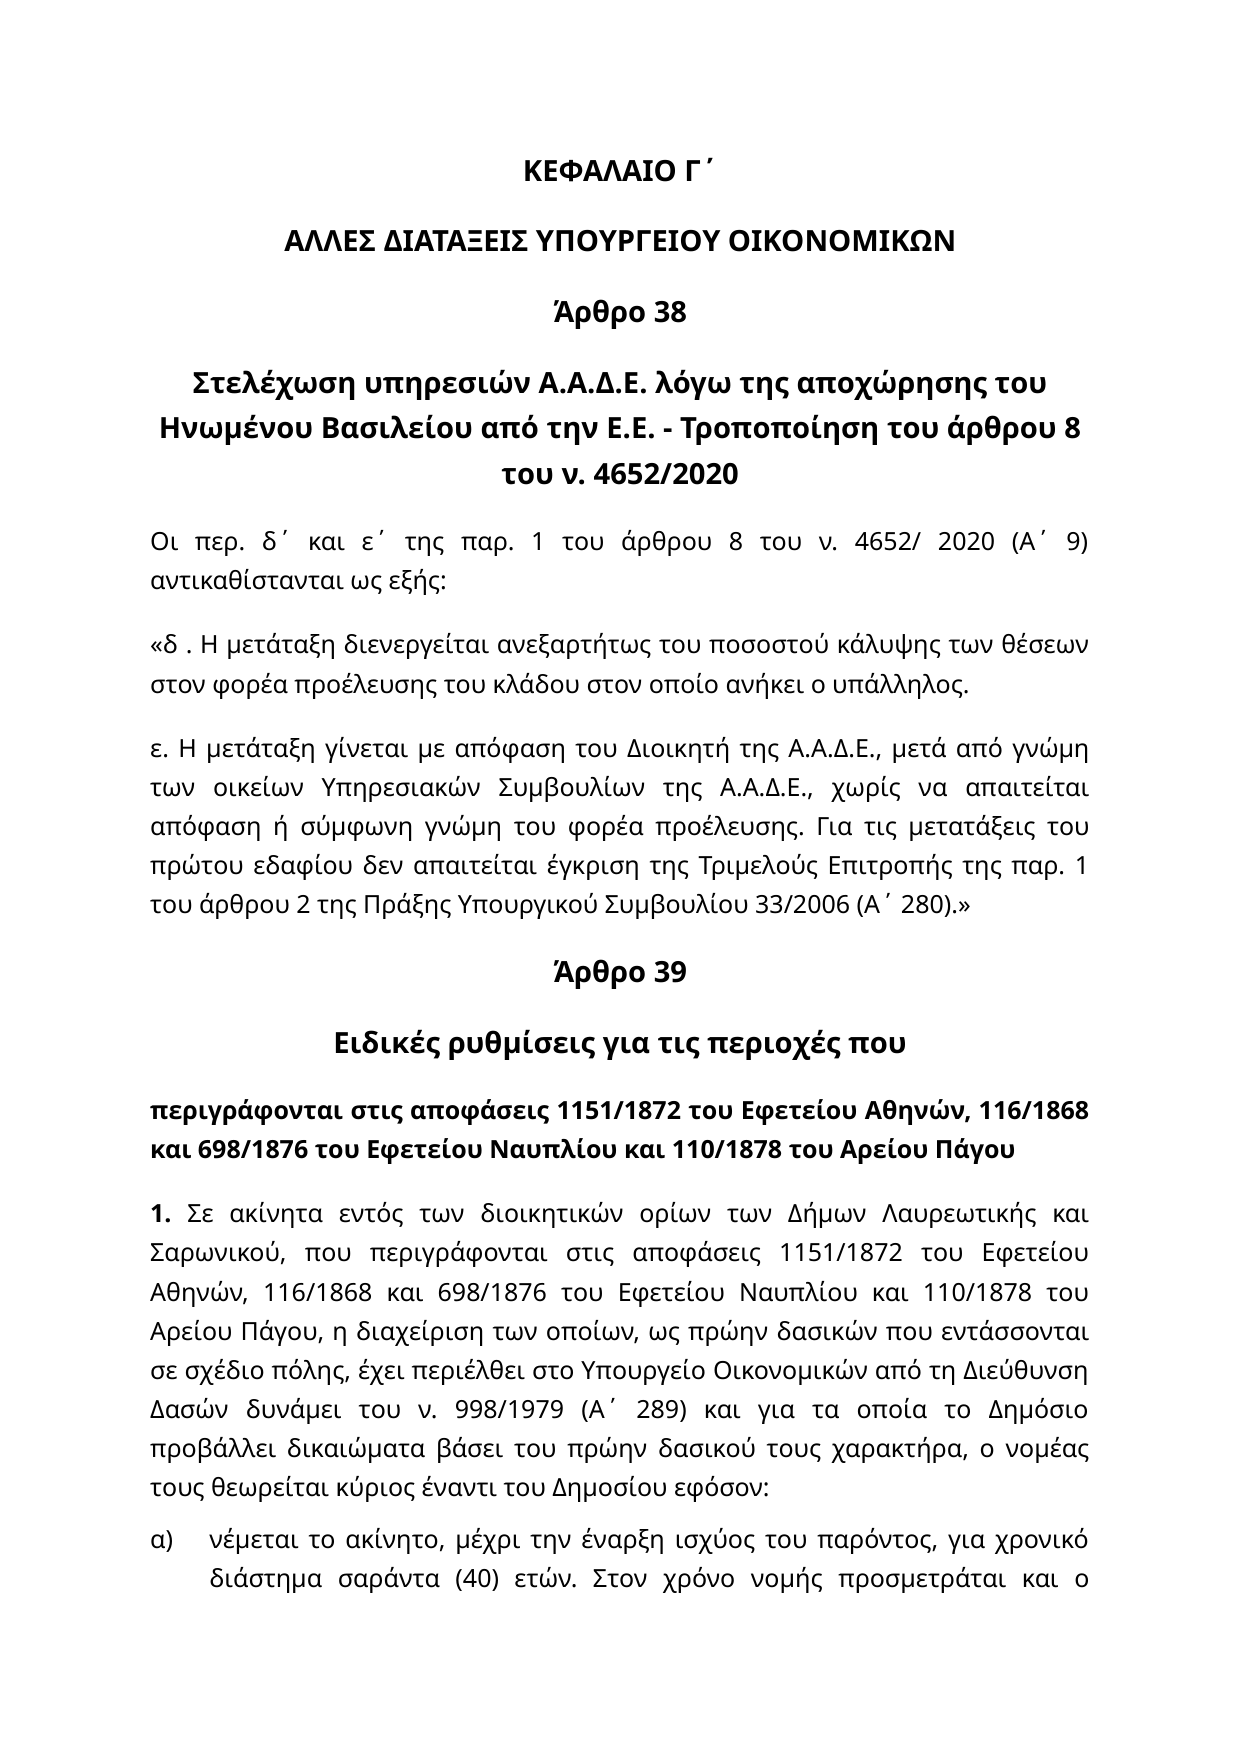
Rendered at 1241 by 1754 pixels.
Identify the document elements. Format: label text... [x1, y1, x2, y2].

subtitle Στελέχωση υπηρεσιών Α.Α.Δ.Ε. λόγω της αποχώρησης του Ηνωμένου Βασιλείου από την Ε.Ε. - Τροποποίηση του άρθρου 8 του ν. 4652/2020 [150, 362, 1090, 493]
list α) νέμεται το ακίνητο, μέχρι την έναρξη ισχύος του παρόντος, για χρονικό διάστημα σαράντα (40) ετών. Στον χρόνο νομής προσμετράται και ο [150, 1522, 1090, 1595]
subtitle ΚΕΦΑΛΑΙΟ Γ΄ [150, 150, 1090, 190]
text «δ . Η μετάταξη διενεργείται ανεξαρτήτως του ποσοστού κάλυψης των θέσεων στον φορέα προέλευσης του κλάδου στον οποίο ανήκει ο υπάλληλος. [150, 627, 1090, 700]
subtitle Ειδικές ρυθμίσεις για τις περιοχές που [150, 1022, 1090, 1062]
text Οι περ. δ΄ και ε΄ της παρ. 1 του άρθρου 8 του ν. 4652/ 2020 (Α΄ 9) αντικαθίστανται ως εξής: [150, 524, 1090, 597]
subtitle Άρθρο 39 [150, 951, 1090, 991]
subtitle ΑΛΛΕΣ ΔΙΑΤΑΞΕΙΣ ΥΠΟΥΡΓΕΙΟΥ ΟΙΚΟΝΟΜΙΚΩΝ [150, 221, 1090, 260]
text ε. Η μετάταξη γίνεται με απόφαση του Διοικητή της Α.Α.Δ.Ε., μετά από γνώμη των οικείων Υπηρεσιακών Συμβουλίων της Α.Α.Δ.Ε., χωρίς να απαιτείται απόφαση ή σύμφωνη γνώμη του φορέα προέλευσης. Για τις μετατάξεις του πρώτου εδαφίου δεν απαιτείται έγκριση της Τριμελούς Επιτροπής της παρ. 1 του άρθρου 2 της Πράξης Υπουργικού Συμβουλίου 33/2006 (Α΄ 280).» [150, 730, 1090, 921]
text 1. Σε ακίνητα εντός των διοικητικών ορίων των Δήμων Λαυρεωτικής και Σαρωνικού, που περιγράφονται στις αποφάσεις 1151/1872 του Εφετείου Αθηνών, 116/1868 και 698/1876 του Εφετείου Ναυπλίου και 110/1878 του Αρείου Πάγου, η διαχείριση των οποίων, ως πρώην δασικών που εντάσσονται σε σχέδιο πόλης, έχει περιέλθει στο Υπουργείο Οικονομικών από τη Διεύθυνση Δασών δυνάμει του ν. 998/1979 (Α΄ 289) και για τα οποία το Δημόσιο προβάλλει δικαιώματα βάσει του πρώην δασικού τους χαρακτήρα, ο νομέας τους θεωρείται κύριος έναντι του Δημοσίου εφόσον: [150, 1196, 1090, 1504]
text περιγράφονται στις αποφάσεις 1151/1872 του Εφετείου Αθηνών, 116/1868 και 698/1876 του Εφετείου Ναυπλίου και 110/1878 του Αρείου Πάγου [150, 1092, 1090, 1166]
subtitle Άρθρο 38 [150, 291, 1090, 331]
